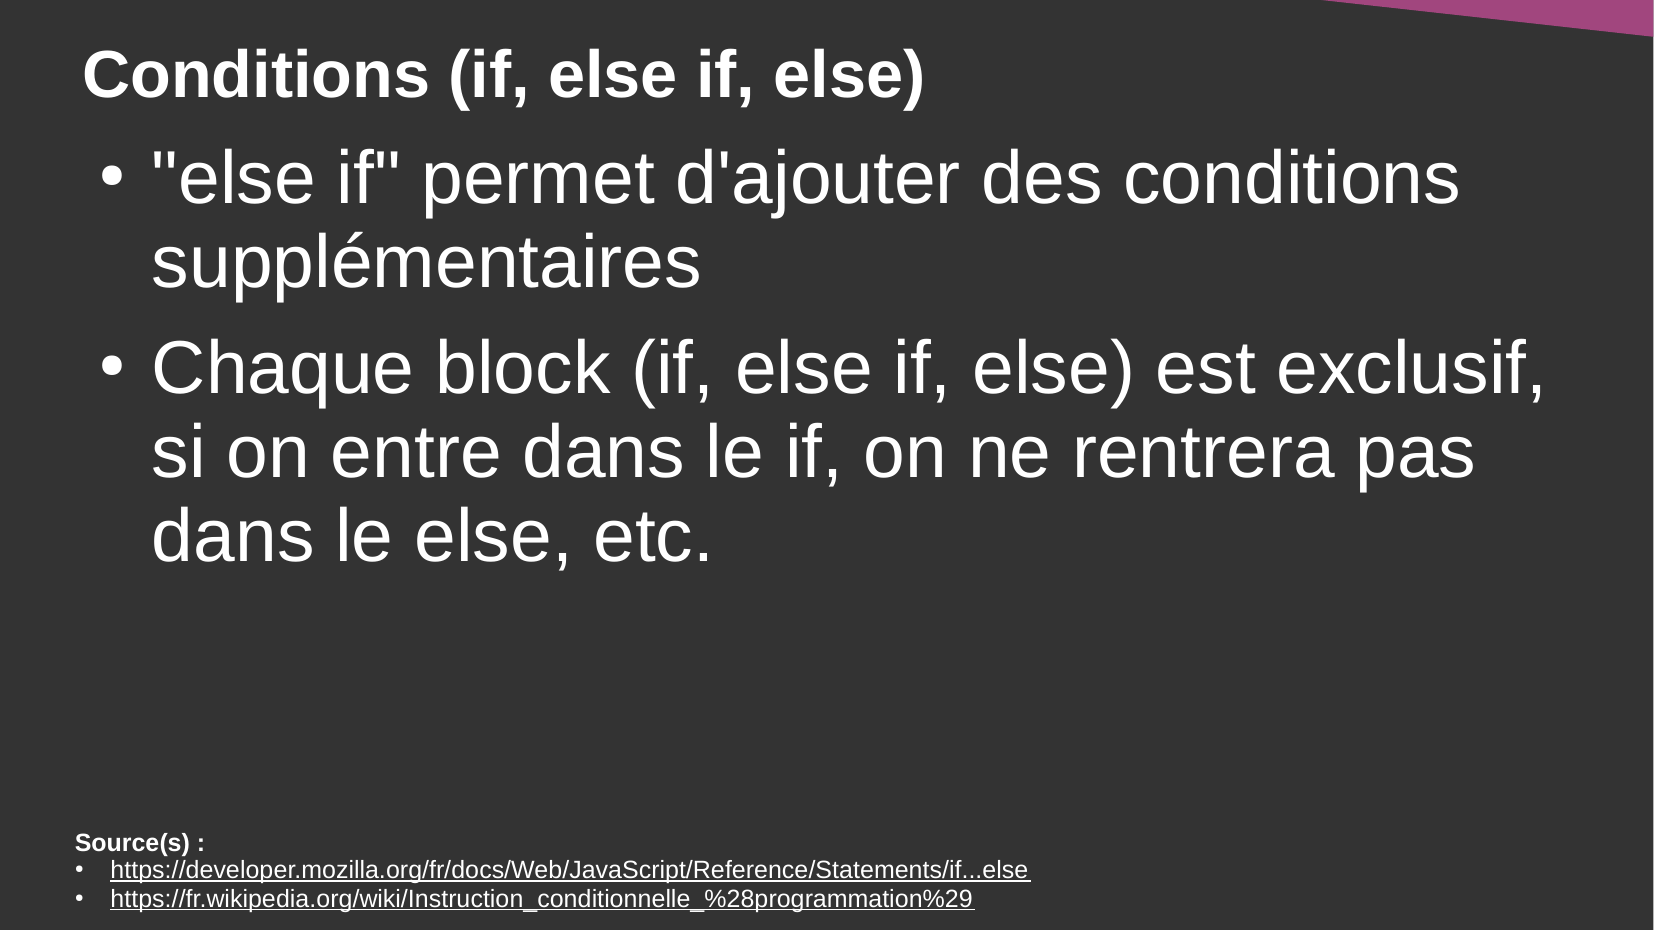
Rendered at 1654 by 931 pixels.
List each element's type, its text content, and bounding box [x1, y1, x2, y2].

text_box Source(s) : https://developer.mozilla.org/fr/docs/Web/JavaScript/Reference/Statements/if...else https://fr.wikipedia.org/wiki/Instruction_conditionnelle_%28programmation%29 [60, 820, 1583, 920]
text_box [1321, 0, 1654, 37]
list "else if" permet d'ajouter des conditions supplémentaires Chaque block (if, else if, else) est exclusif, si on entre dans le if, on ne rentrera pas dans le else, etc. [80, 135, 1620, 603]
title Conditions (if, else if, else) [82, 37, 1571, 114]
